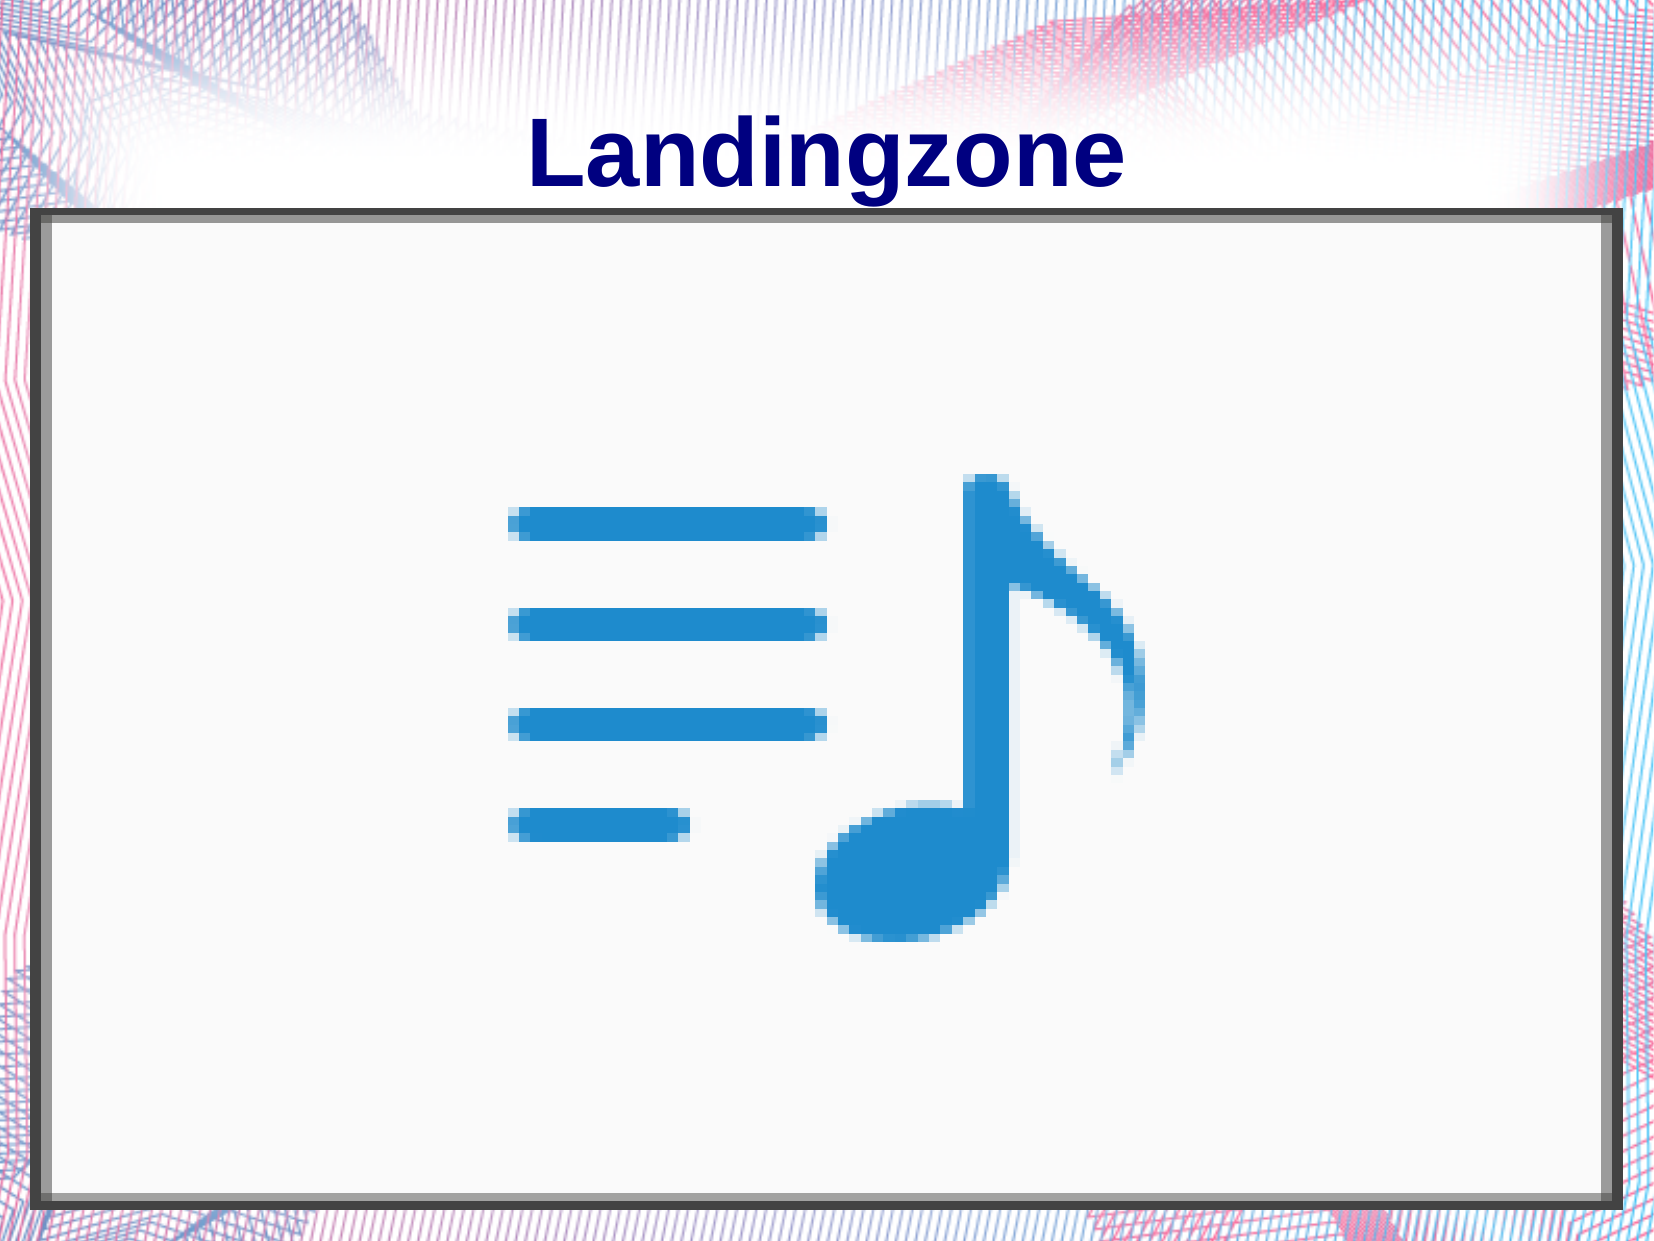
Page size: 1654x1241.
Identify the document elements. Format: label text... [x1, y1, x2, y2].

title Landingzone [82, 49, 1571, 206]
picture [0, 0, 1654, 1241]
text_box [29, 206, 1625, 1211]
